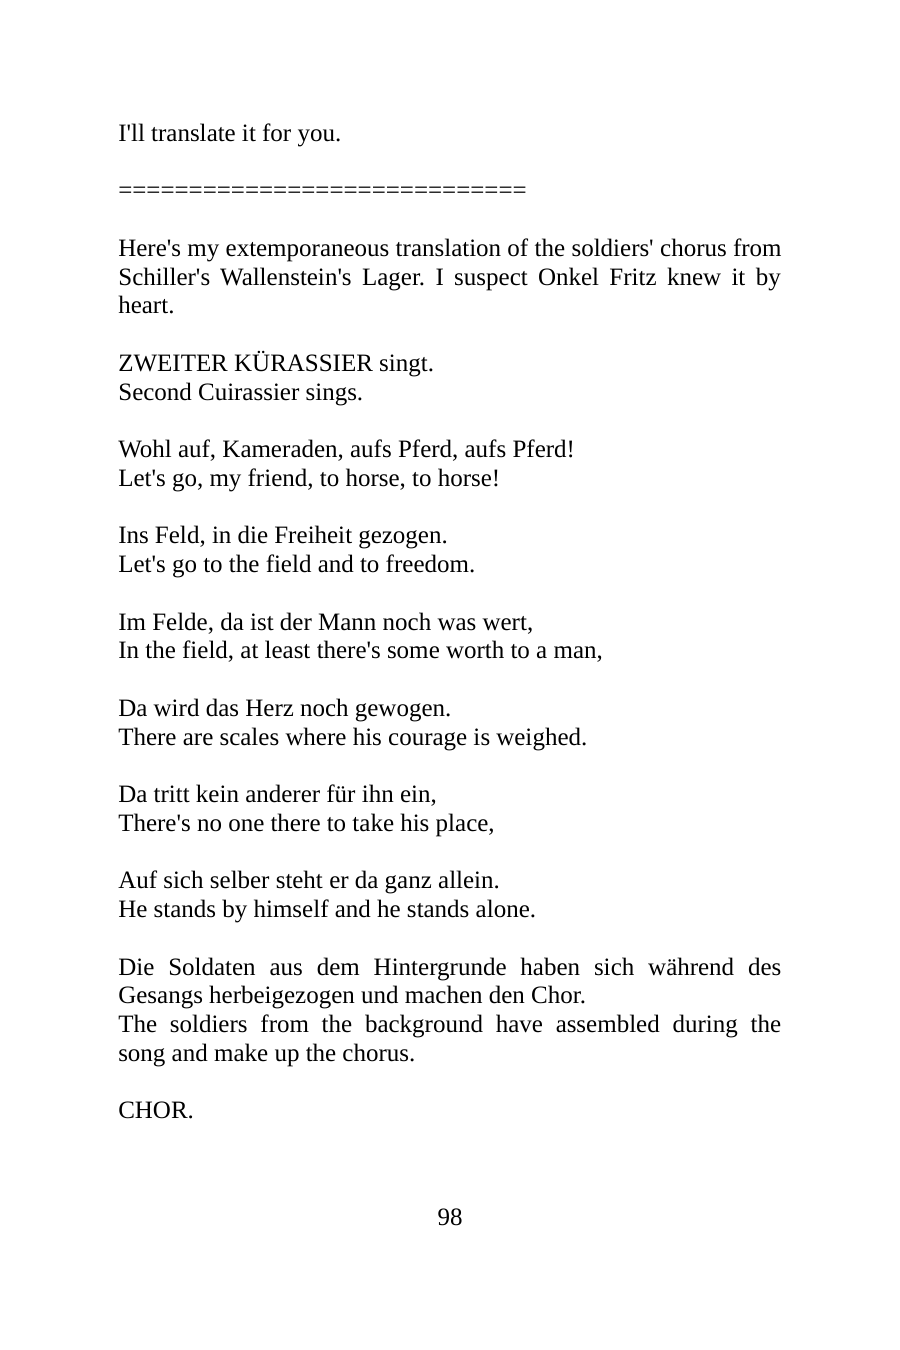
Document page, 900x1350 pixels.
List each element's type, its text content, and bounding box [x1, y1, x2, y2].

text CHOR. [118, 1096, 782, 1124]
text Die Soldaten aus dem Hintergrunde haben sich während des Gesangs herbeigezogen und machen den Chor. [118, 952, 782, 1009]
text Auf sich selber steht er da ganz allein. [118, 866, 782, 894]
text Ins Feld, in die Freiheit gezogen. [118, 521, 782, 549]
text Wohl auf, Kameraden, aufs Pferd, aufs Pferd! [118, 434, 782, 463]
text ZWEITER KÜRASSIER singt. [118, 348, 782, 377]
text Da wird das Herz noch gewogen. [118, 693, 782, 722]
text Da tritt kein anderer für ihn ein, [118, 779, 782, 808]
text There's no one there to take his place, [118, 808, 782, 837]
text The soldiers from the background have assembled during the song and make up the chorus. [118, 1009, 782, 1067]
text Second Cuirassier sings. [118, 377, 782, 406]
text There are scales where his courage is weighed. [118, 722, 782, 751]
text Let's go to the field and to freedom. [118, 549, 782, 578]
text In the field, at least there's some worth to a man, [118, 636, 782, 664]
text I'll translate it for you. [118, 118, 782, 147]
text Here's my extemporaneous translation of the soldiers' chorus from Schiller's Wallenstein's Lager. I suspect Onkel Fritz knew it by heart. [118, 233, 782, 319]
text Im Felde, da ist der Mann noch was wert, [118, 607, 782, 636]
text ============================= [118, 176, 782, 204]
text Let's go, my friend, to horse, to horse! [118, 463, 782, 492]
text He stands by himself and he stands alone. [118, 894, 782, 923]
